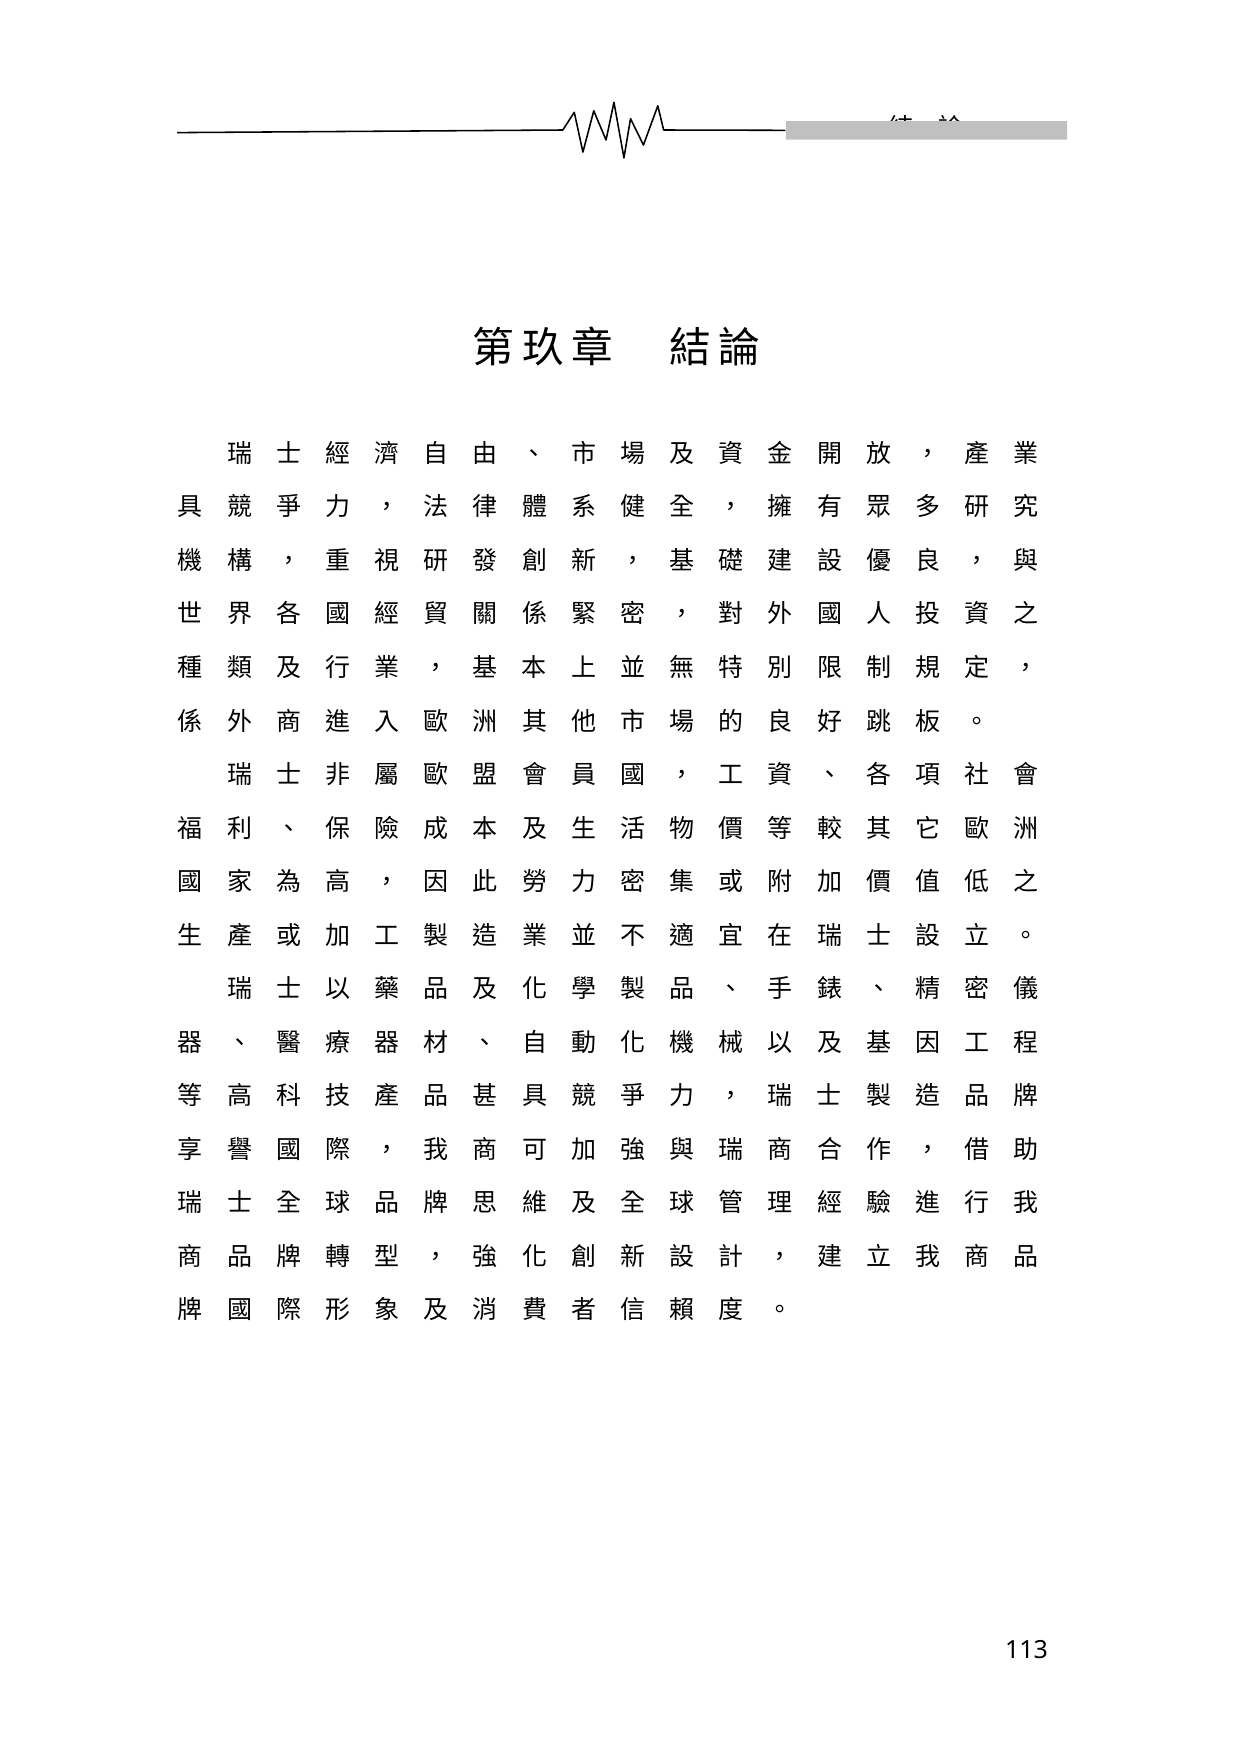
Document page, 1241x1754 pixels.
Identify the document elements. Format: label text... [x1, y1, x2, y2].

text 瑞士以藥品及化學製品、手錶、精密儀器、醫療器材、自動化機械以及基因工程等高科技產品甚具競爭力，瑞士製造品牌享譽國際，我商可加強與瑞商合作，借助瑞士全球品牌思維及全球管理經驗進行我商品牌轉型，強化創新設計，建立我商品牌國際形象及消費者信賴度。 [178, 960, 1063, 1335]
text 瑞士非屬歐盟會員國，工資、各項社會福利、保險成本及生活物價等較其它歐洲國家為高，因此勞力密集或附加價值低之生產或加工製造業並不適宜在瑞士設立。 [178, 746, 1063, 960]
text 第玖章 結論 [178, 291, 1063, 398]
text 瑞士經濟自由、市場及資金開放，產業具競爭力，法律體系健全，擁有眾多研究機構，重視研發創新，基礎建設優良，與世界各國經貿關係緊密，對外國人投資之種類及行業，基本上並無特別限制規定，係外商進入歐洲其他市場的良好跳板。 [178, 424, 1063, 746]
